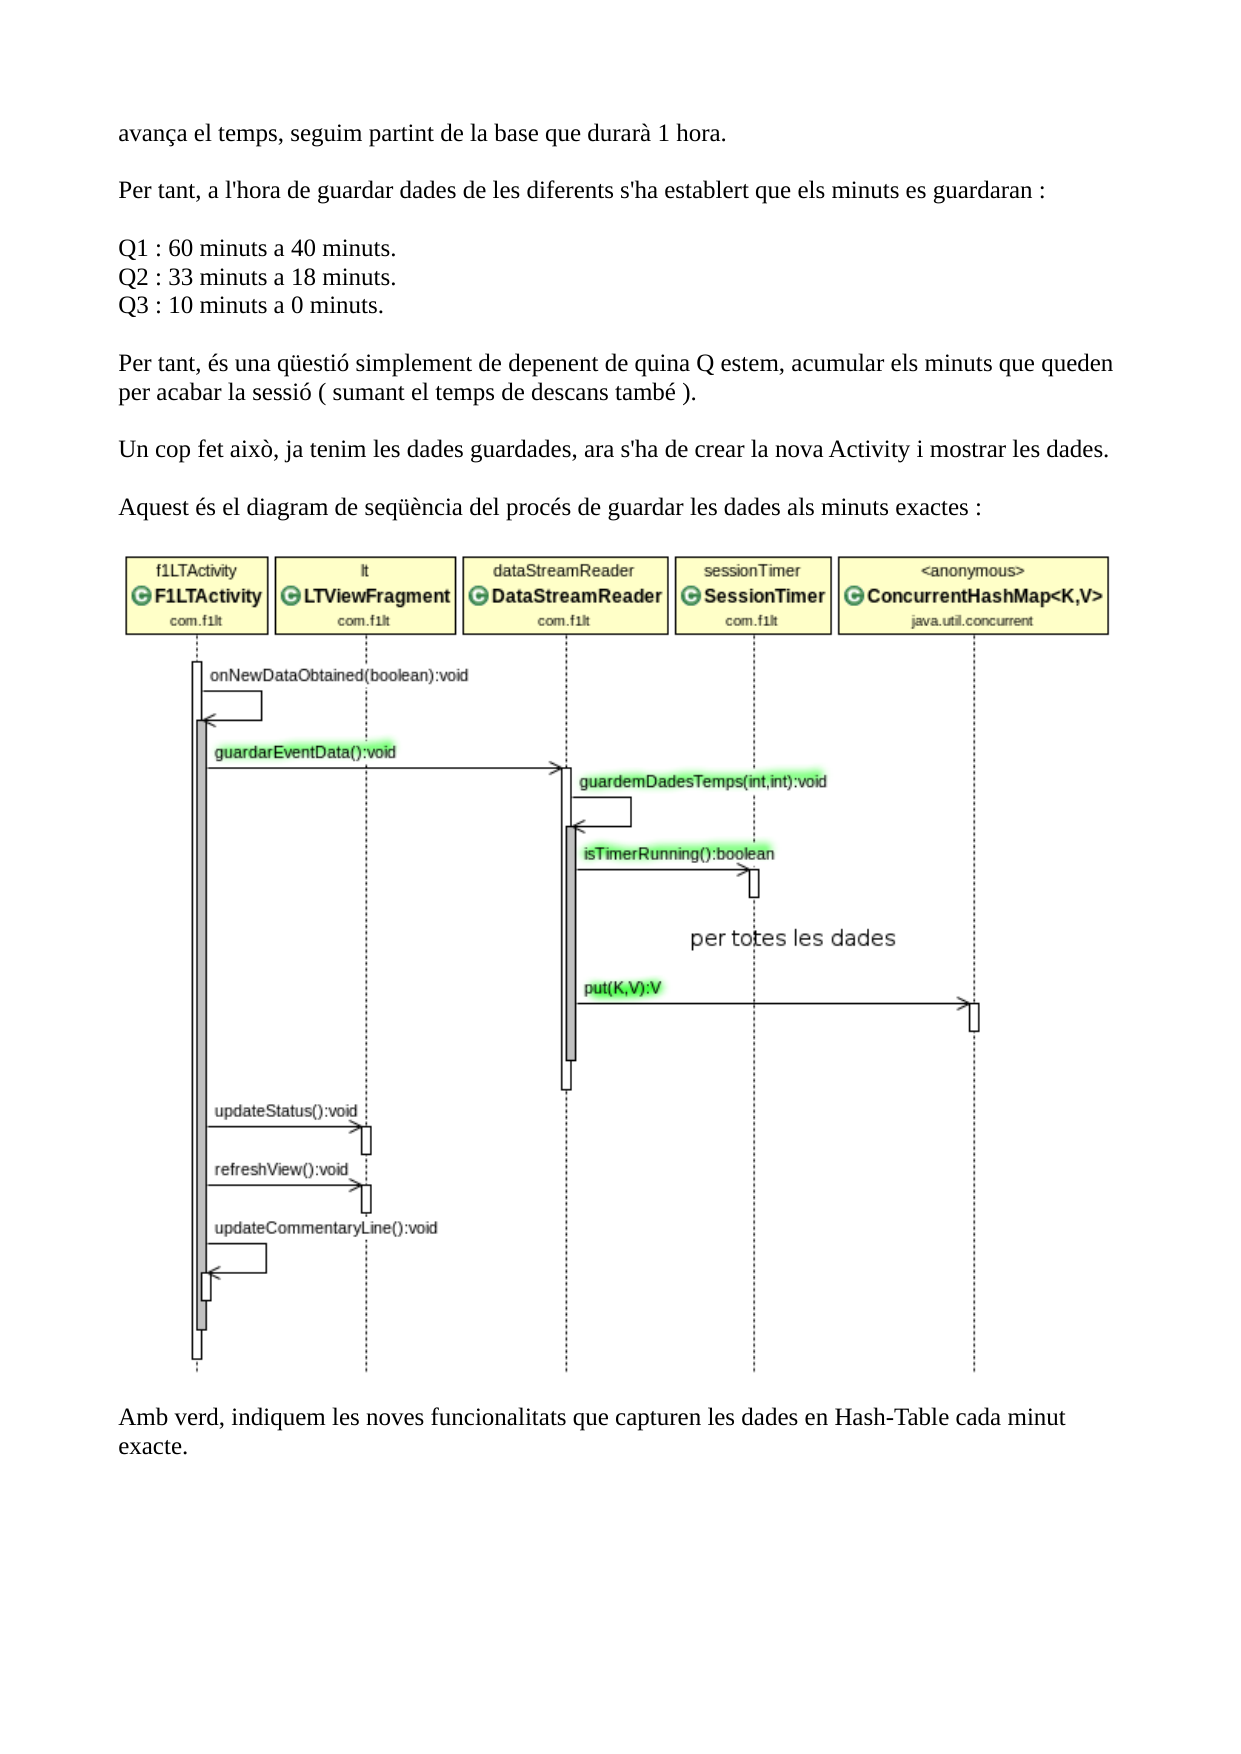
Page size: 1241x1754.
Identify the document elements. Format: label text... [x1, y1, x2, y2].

text Amb verd, indiquem les noves funcionalitats que capturen les dades en Hash-Table cada minut exacte. [118, 1402, 1122, 1459]
text Per tant, és una qüestió simplement de depenent de quina Q estem, acumular els minuts que queden per acabar la sessió ( sumant el temps de descans també ). [118, 348, 1122, 406]
text Per tant, a l'hora de guardar dades de les diferents s'ha establert que els minuts es guardaran : [118, 176, 1122, 204]
text Aquest és el diagram de seqüència del procés de guardar les dades als minuts exactes : [118, 492, 1122, 521]
text Q3 : 10 minuts a 0 minuts. [118, 291, 1122, 319]
text Un cop fet això, ja tenim les dades guardades, ara s'ha de crear la nova Activity i mostrar les dades. [118, 434, 1122, 463]
picture [118, 549, 1123, 1374]
text Q2 : 33 minuts a 18 minuts. [118, 262, 1122, 291]
text avança el temps, seguim partint de la base que durarà 1 hora. [118, 118, 1122, 147]
text Q1 : 60 minuts a 40 minuts. [118, 233, 1122, 262]
